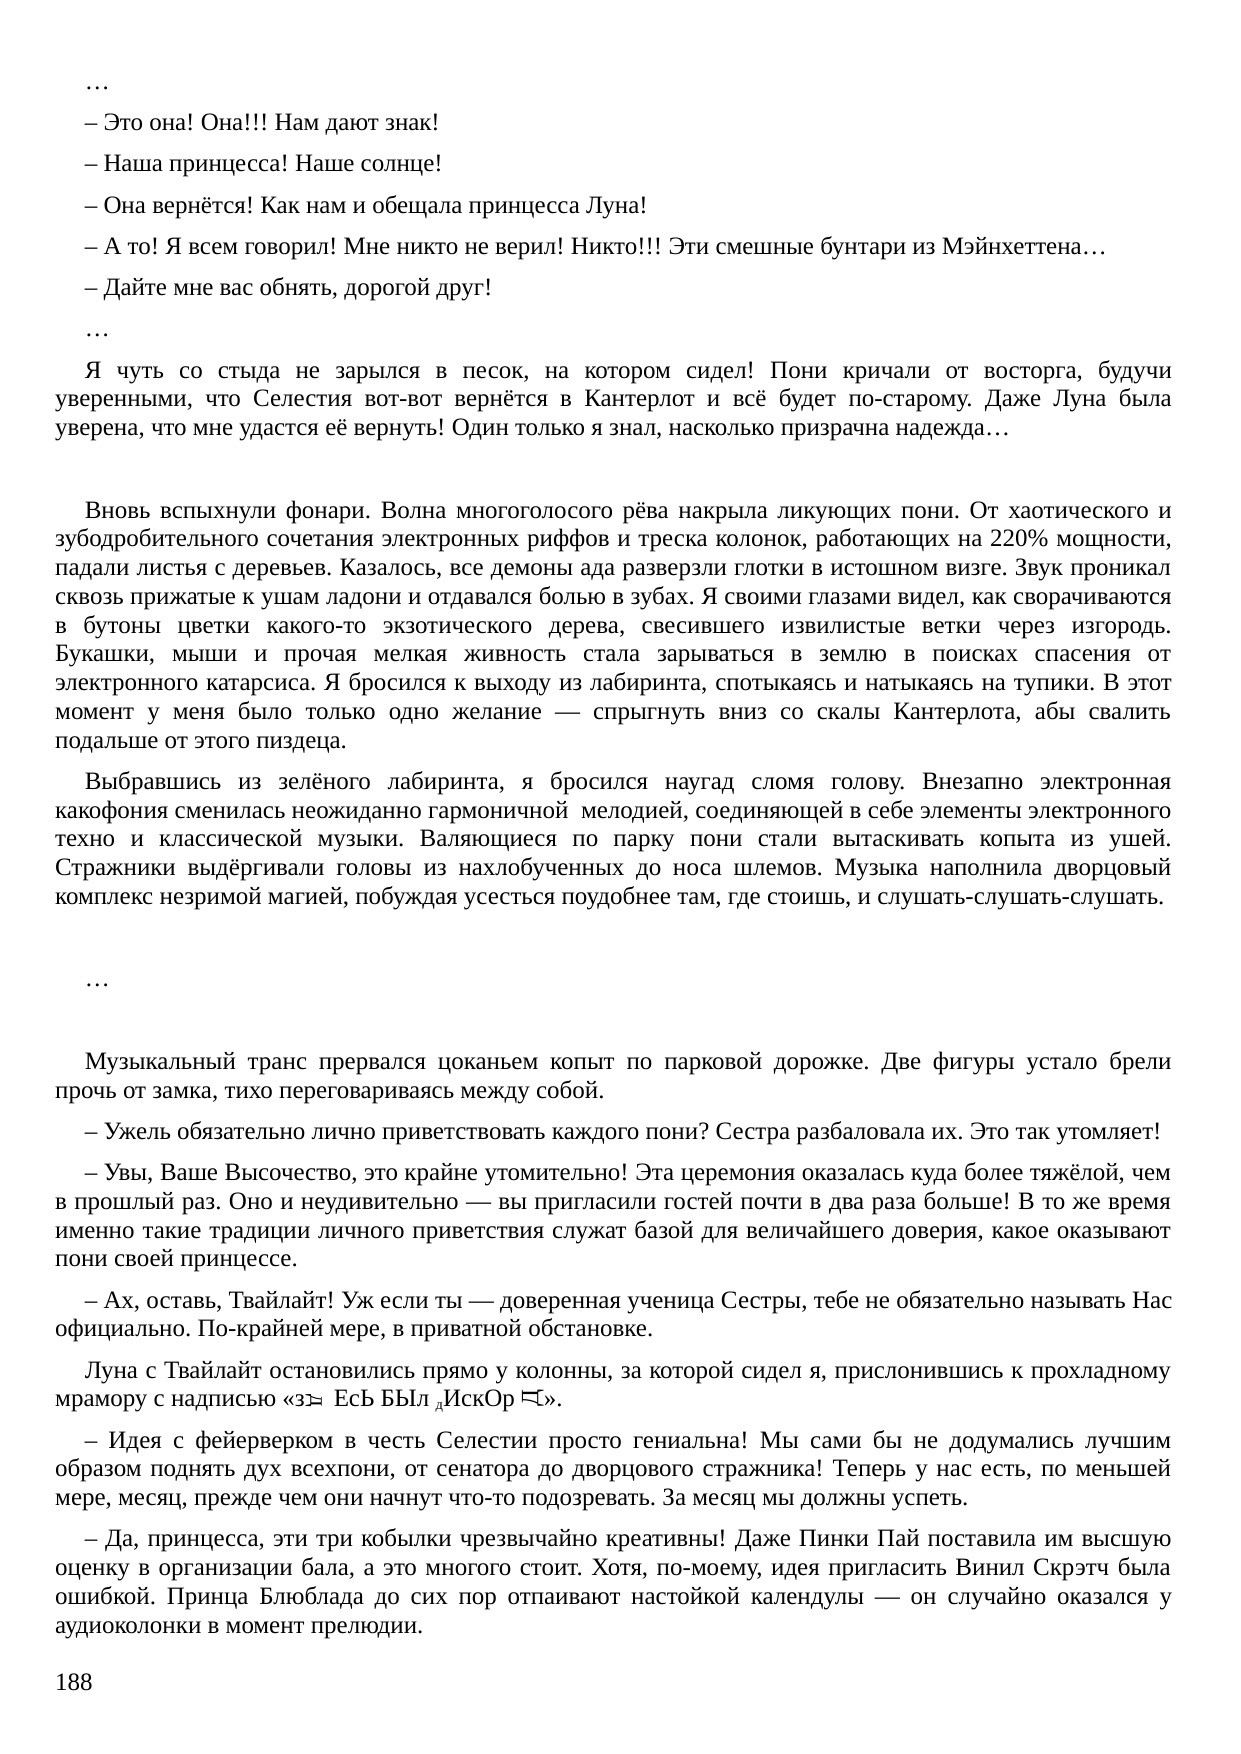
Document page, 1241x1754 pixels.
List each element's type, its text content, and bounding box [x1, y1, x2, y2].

text Я чуть со стыда не зарылся в песок, на котором сидел! Пони кричали от восторга, будучи уверенными, что Селестия вот-вот вернётся в Кантерлот и всё будет по-старому. Даже Луна была уверена, что мне удастся её вернуть! Один только я знал, насколько призрачна надежда… [55, 355, 1173, 441]
text – Она вернётся! Как нам и обещала принцесса Луна! [55, 190, 1173, 218]
text Выбравшись из зелёного лабиринта, я бросился наугад сломя голову. Внезапно электронная какофония сменилась неожиданно гармоничной мелодией, соединяющей в себе элементы электронного техно и классической музыки. Валяющиеся по парку пони стали вытаскивать копыта из ушей. Стражники выдёргивали головы из нахлобученных до носа шлемов. Музыка наполнила дворцовый комплекс незримой магией, побуждая усесться поудобнее там, где стоишь, и слушать-слушать-слушать. [55, 766, 1173, 910]
text – Ужель обязательно лично приветствовать каждого пони? Сестра разбаловала их. Это так утомляет! [55, 1116, 1173, 1145]
text … [55, 313, 1173, 342]
text Музыкальный транс прервался цоканьем копыт по парковой дорожке. Две фигуры устало брели прочь от замка, тихо переговариваясь между собой. [55, 1046, 1173, 1103]
text – Дайте мне вас обнять, дорогой друг! [55, 272, 1173, 301]
text – Да, принцесса, эти три кобылки чрезвычайно креативны! Даже Пинки Пай поставила им высшую оценку в организации бала, а это многого стоит. Хотя, по-моему, идея пригласить Винил Скрэтч была ошибкой. Принца Блюблада до сих пор отпаивают настойкой календулы — он случайно оказался у аудиоколонки в момент прелюдии. [55, 1523, 1173, 1638]
text … [55, 66, 1173, 95]
text Вновь вспыхнули фонари. Волна многоголосого рёва накрыла ликующих пони. От хаотического и зубодробительного сочетания электронных риффов и треска колонок, работающих на 220% мощности, падали листья с деревьев. Казалось, все демоны ада разверзли глотки в истошном визге. Звук проникал сквозь прижатые к ушам ладони и отдавался болью в зубах. Я своими глазами видел, как сворачиваются в бутоны цветки какого-то экзотического дерева, свесившего извилистые ветки через изгородь. Букашки, мыши и прочая мелкая живность стала зарываться в землю в поисках спасения от электронного катарсиса. Я бросился к выходу из лабиринта, спотыкаясь и натыкаясь на тупики. В этот момент у меня было только одно желание — спрыгнуть вниз со скалы Кантерлота, абы свалить подальше от этого пиздеца. [55, 495, 1173, 753]
text – Увы, Ваше Высочество, это крайне утомительно! Эта церемония оказалась куда более тяжёлой, чем в прошлый раз. Оно и неудивительно — вы пригласили гостей почти в два раза больше! В то же время именно такие традиции личного приветствия служат базой для величайшего доверия, какое оказывают пони своей принцессе. [55, 1157, 1173, 1272]
text – А то! Я всем говорил! Мне никто не верил! Никто!!! Эти смешные бунтари из Мэйнхеттена… [55, 231, 1173, 260]
text Луна с Твайлайт остановились прямо у колонны, за которой сидел я, прислонившись к прохладному мрамору с надписью «здЕсЬ БЫл дИскОрД». [55, 1355, 1173, 1412]
text – Наша принцесса! Наше солнце! [55, 148, 1173, 177]
text – Ах, оставь, Твайлайт! Уж если ты — доверенная ученица Сестры, тебе не обязательно называть Нас официально. По-крайней мере, в приватной обстановке. [55, 1285, 1173, 1342]
text … [55, 963, 1173, 992]
text – Это она! Она!!! Нам дают знак! [55, 107, 1173, 136]
text – Идея с фейерверком в честь Селестии просто гениальна! Мы сами бы не додумались лучшим образом поднять дух всехпони, от сенатора до дворцового стражника! Теперь у нас есть, по меньшей мере, месяц, прежде чем они начнут что-то подозревать. За месяц мы должны успеть. [55, 1425, 1173, 1511]
